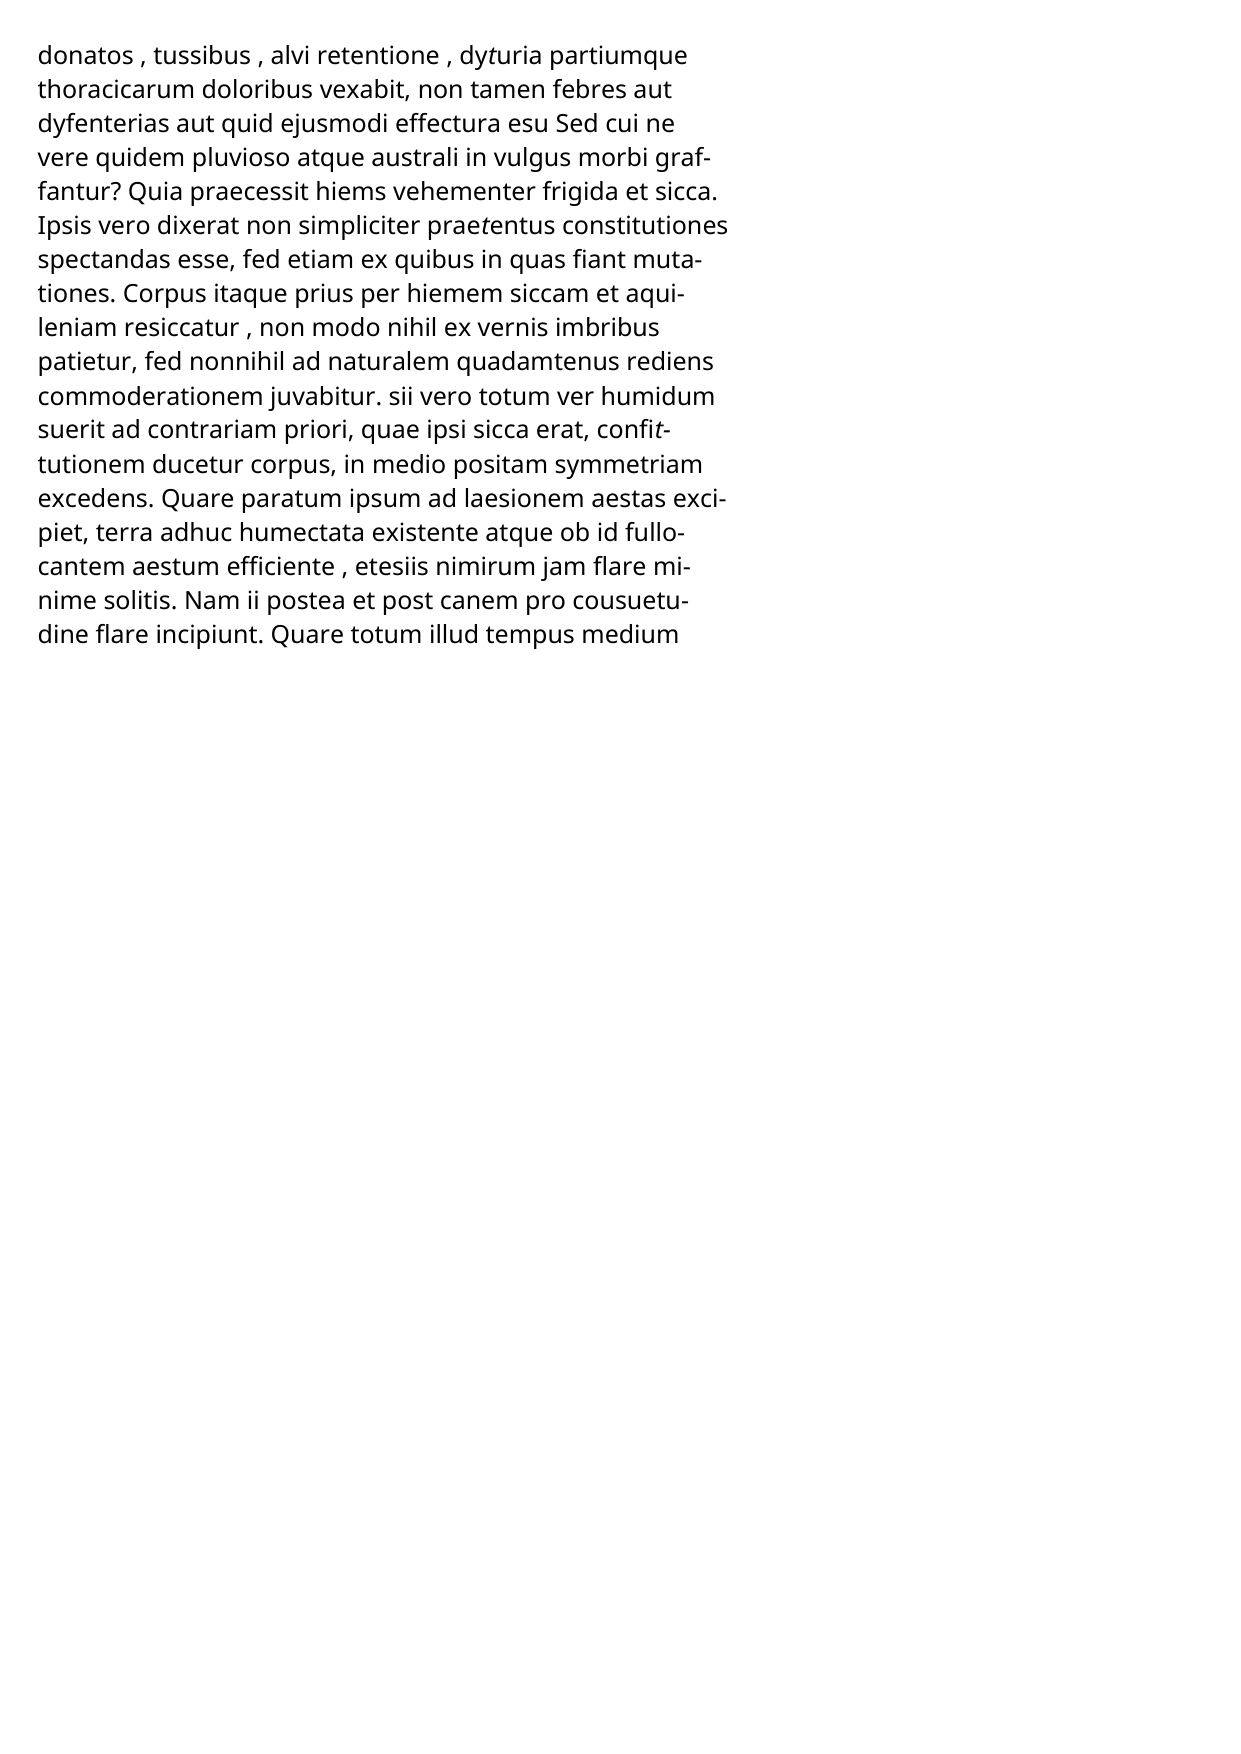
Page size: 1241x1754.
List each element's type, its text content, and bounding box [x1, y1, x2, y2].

text donatos , tussibus , alvi retentione , dyturia partiumque thoracicarum doloribus vexabit, non tamen febres aut dyfenterias aut quid ejusmodi effectura esu Sed cui ne vere quidem pluvioso atque australi in vulgus morbi graf- fantur? Quia praecessit hiems vehementer frigida et sicca. Ipsis vero dixerat non simpliciter praetentus constitutiones spectandas esse, fed etiam ex quibus in quas fiant muta- tiones. Corpus itaque prius per hiemem siccam et aqui- leniam resiccatur , non modo nihil ex vernis imbribus patietur, fed nonnihil ad naturalem quadamtenus rediens commoderationem juvabitur. sii vero totum ver humidum suerit ad contrariam priori, quae ipsi sicca erat, confit- tutionem ducetur corpus, in medio positam symmetriam excedens. Quare paratum ipsum ad laesionem aestas exci- piet, terra adhuc humectata existente atque ob id fullo- cantem aestum efficiente , etesiis nimirum jam flare mi- nime solitis. Nam ii postea et post canem pro cousuetu- dine flare incipiunt. Quare totum illud tempus medium [37, 37, 1203, 651]
